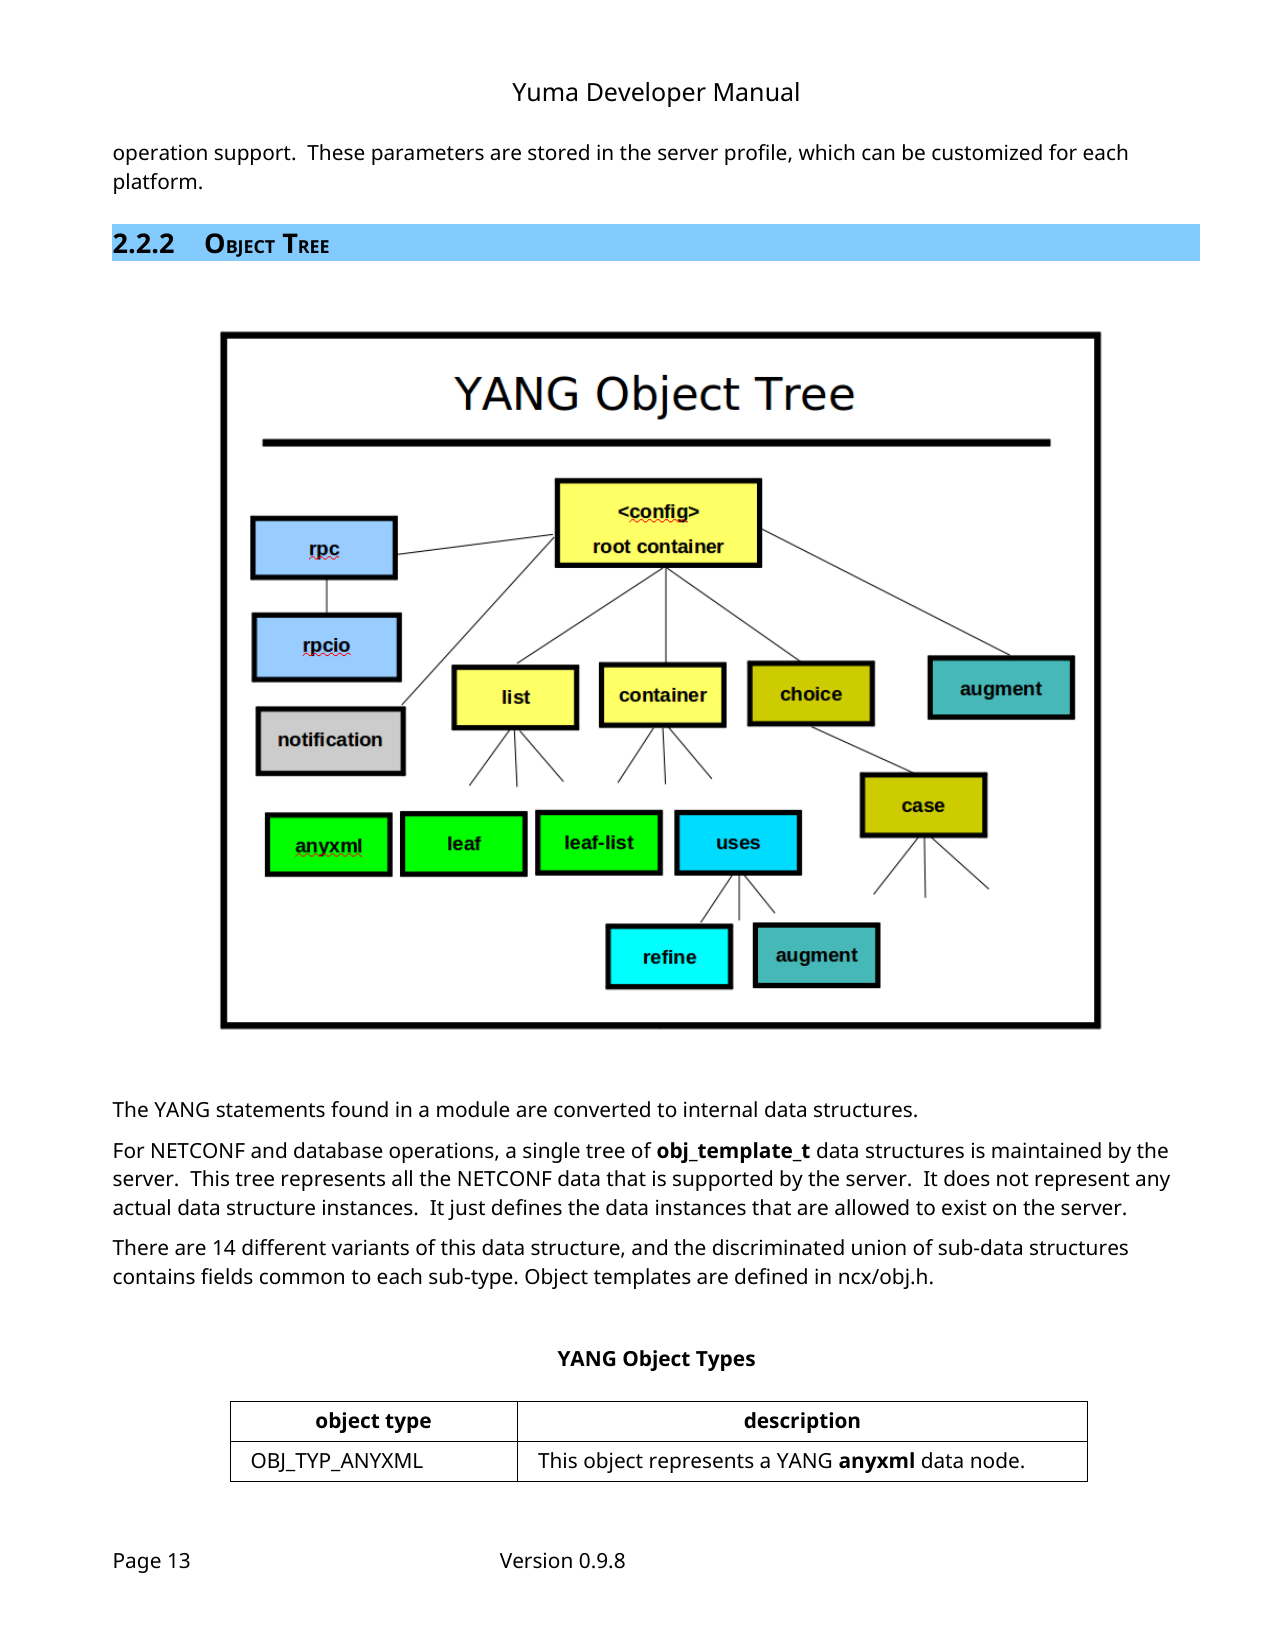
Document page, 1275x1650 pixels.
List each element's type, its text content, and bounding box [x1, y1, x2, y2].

subtitle YANG Object Types [127, 1344, 1185, 1372]
table_cell This object represents a YANG anyxml data node. [518, 1442, 1087, 1481]
table_header description [518, 1402, 1087, 1441]
text There are 14 different variants of this data structure, and the discriminated union of sub-data structures contains fields common to each sub-type. Object templates are defined in ncx/obj.h. [112, 1233, 1200, 1290]
text For NETCONF and database operations, a single tree of obj_template_t data structures is maintained by the server. This tree represents all the NETCONF data that is supported by the server. It does not represent any actual data structure instances. It just defines the data instances that are allowed to exist on the server. [112, 1136, 1200, 1221]
text operation support. These parameters are stored in the server profile, which can be customized for each platform. [112, 138, 1200, 195]
table_header object type [231, 1402, 517, 1441]
text The YANG statements found in a module are converted to internal data structures. [112, 1095, 1200, 1123]
picture [154, 290, 1158, 1054]
subtitle Object Tree [112, 224, 1200, 261]
table_cell OBJ_TYP_ANYXML [231, 1442, 517, 1481]
